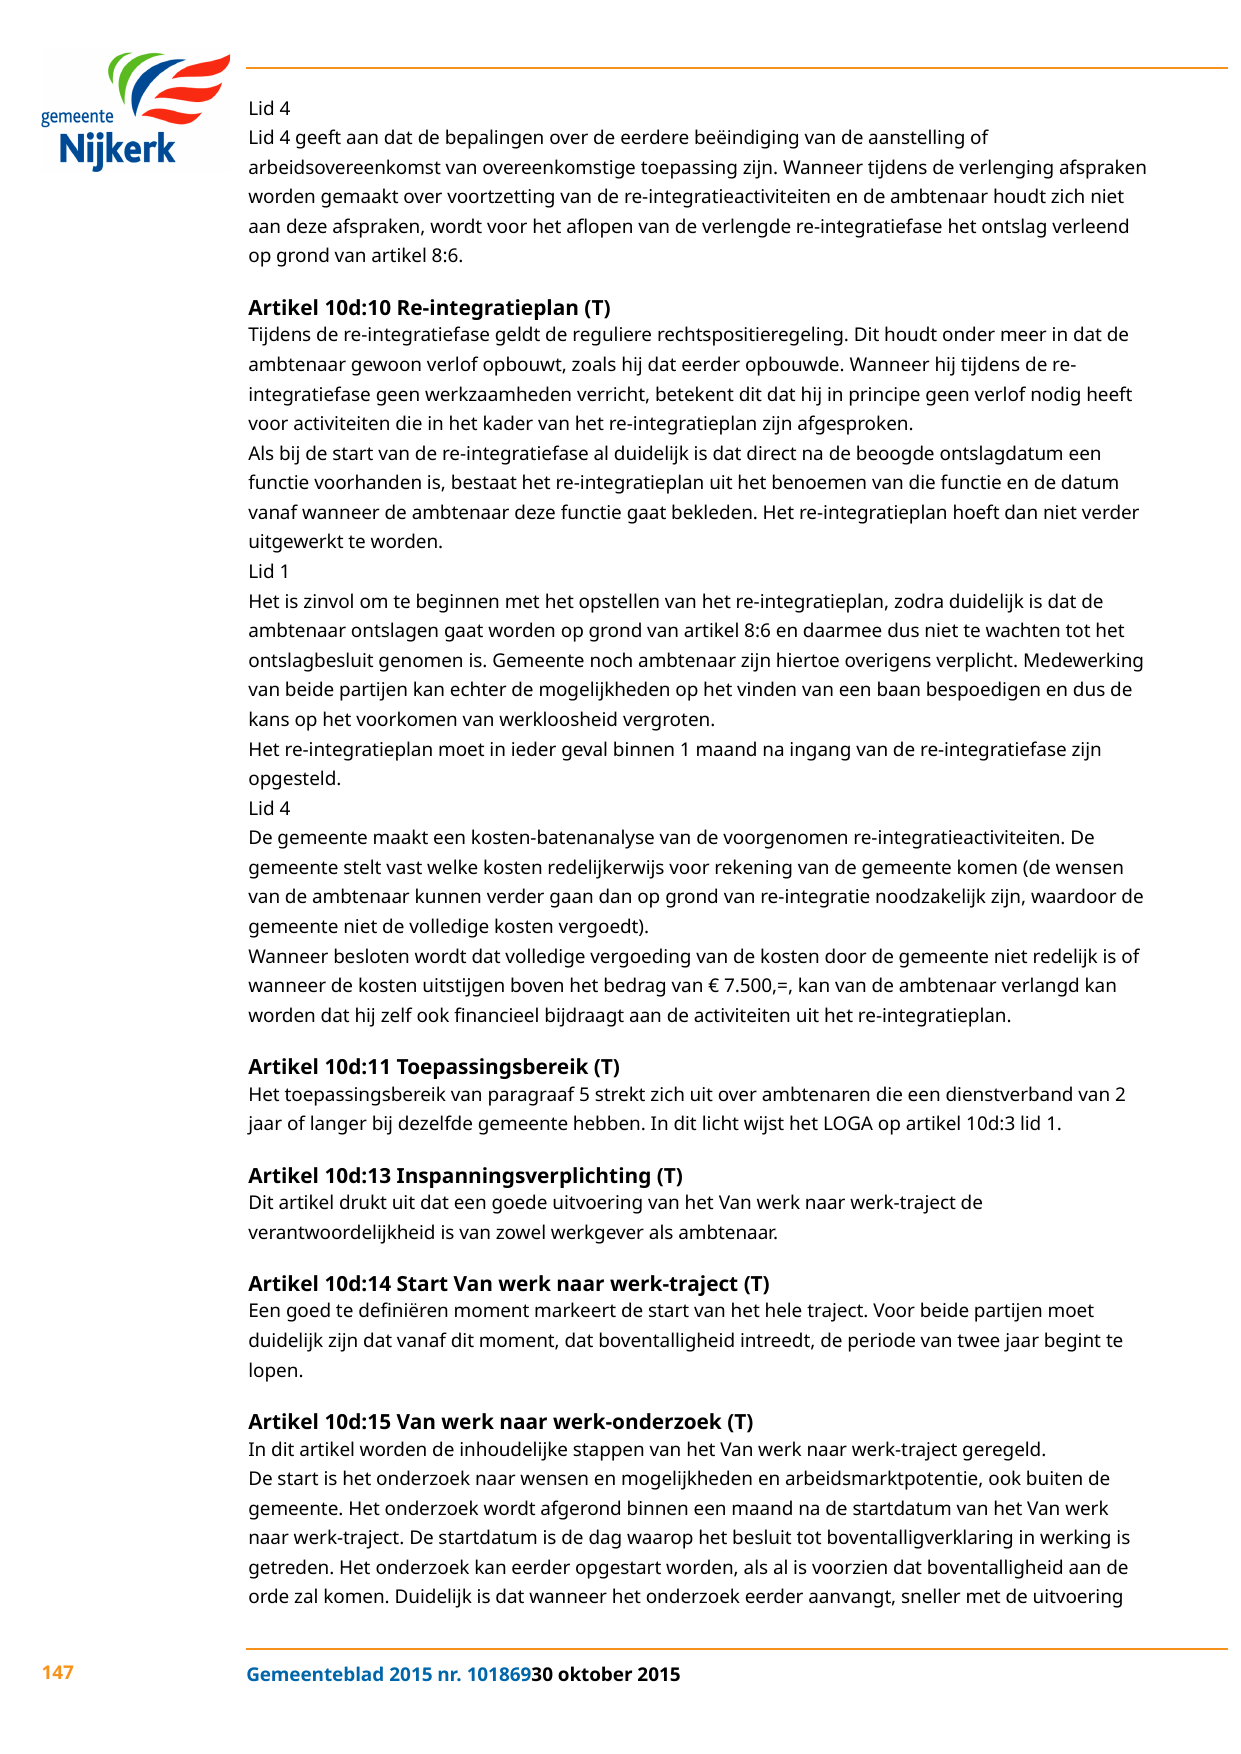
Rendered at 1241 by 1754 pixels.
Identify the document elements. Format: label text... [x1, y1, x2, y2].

text Dit artikel drukt uit dat een goede uitvoering van het Van werk naar werk-traject de verantwoordelijkheid is van zowel werkgever als ambtenaar. [248, 1189, 1152, 1244]
text De start is het onderzoek naar wensen en mogelijkheden en arbeidsmarktpotentie, ook buiten de gemeente. Het onderzoek wordt afgerond binnen een maand na de startdatum van het Van werk naar werk-traject. De startdatum is de dag waarop het besluit tot boventalligverklaring in werking is getreden. Het onderzoek kan eerder opgestart worden, als al is voorzien dat boventalligheid aan de orde zal komen. Duidelijk is dat wanneer het onderzoek eerder aanvangt, sneller met de uitvoering [248, 1465, 1152, 1609]
text Lid 1 [248, 558, 1152, 584]
text Tijdens de re-integratiefase geldt de reguliere rechtspositieregeling. Dit houdt onder meer in dat de ambtenaar gewoon verlof opbouwt, zoals hij dat eerder opbouwde. Wanneer hij tijdens de re-integratiefase geen werkzaamheden verricht, betekent dit dat hij in principe geen verlof nodig heeft voor activiteiten die in het kader van het re-integratieplan zijn afgesproken. [248, 322, 1152, 436]
picture [41, 47, 231, 172]
text Het re-integratieplan moet in ieder geval binnen 1 maand na ingang van de re-integratiefase zijn opgesteld. [248, 736, 1152, 791]
text Een goed te definiëren moment markeert de start van het hele traject. Voor beide partijen moet duidelijk zijn dat vanaf dit moment, dat boventalligheid intreedt, de periode van twee jaar begint te lopen. [248, 1298, 1152, 1383]
text Artikel 10d:15 Van werk naar werk-onderzoek (T) [248, 1407, 1152, 1436]
text Artikel 10d:13 Inspanningsverplichting (T) [248, 1161, 1152, 1189]
text Het toepassingsbereik van paragraaf 5 strekt zich uit over ambtenaren die een dienstverband van 2 jaar of langer bij dezelfde gemeente hebben. In dit licht wijst het LOGA op artikel 10d:3 lid 1. [248, 1081, 1152, 1136]
text Het is zinvol om te beginnen met het opstellen van het re-integratieplan, zodra duidelijk is dat de ambtenaar ontslagen gaat worden op grond van artikel 8:6 en daarmee dus niet te wachten tot het ontslagbesluit genomen is. Gemeente noch ambtenaar zijn hiertoe overigens verplicht. Medewerking van beide partijen kan echter de mogelijkheden op het vinden van een baan bespoedigen en dus de kans op het voorkomen van werkloosheid vergroten. [248, 588, 1152, 732]
text Wanneer besloten wordt dat volledige vergoeding van de kosten door de gemeente niet redelijk is of wanneer de kosten uitstijgen boven het bedrag van € 7.500,=, kan van de ambtenaar verlangd kan worden dat hij zelf ook financieel bijdraagt aan de activiteiten uit het re-integratieplan. [248, 943, 1152, 1028]
text De gemeente maakt een kosten-batenanalyse van de voorgenomen re-integratieactiviteiten. De gemeente stelt vast welke kosten redelijkerwijs voor rekening van de gemeente komen (de wensen van de ambtenaar kunnen verder gaan dan op grond van re-integratie noodzakelijk zijn, waardoor de gemeente niet de volledige kosten vergoedt). [248, 824, 1152, 939]
text Artikel 10d:11 Toepassingsbereik (T) [248, 1052, 1152, 1081]
text Artikel 10d:10 Re-integratieplan (T) [248, 293, 1152, 322]
text Lid 4 [248, 95, 1152, 121]
text Artikel 10d:14 Start Van werk naar werk-traject (T) [248, 1269, 1152, 1298]
text In dit artikel worden de inhoudelijke stappen van het Van werk naar werk-traject geregeld. [248, 1436, 1152, 1461]
text Lid 4 [248, 795, 1152, 821]
text Lid 4 geeft aan dat de bepalingen over de eerdere beëindiging van de aanstelling of arbeidsovereenkomst van overeenkomstige toepassing zijn. Wanneer tijdens de verlenging afspraken worden gemaakt over voortzetting van de re-integratieactiviteiten en de ambtenaar houdt zich niet aan deze afspraken, wordt voor het aflopen van de verlengde re-integratiefase het ontslag verleend op grond van artikel 8:6. [248, 124, 1152, 268]
text Als bij de start van de re-integratiefase al duidelijk is dat direct na de beoogde ontslagdatum een functie voorhanden is, bestaat het re-integratieplan uit het benoemen van die functie en de datum vanaf wanneer de ambtenaar deze functie gaat bekleden. Het re-integratieplan hoeft dan niet verder uitgewerkt te worden. [248, 440, 1152, 554]
